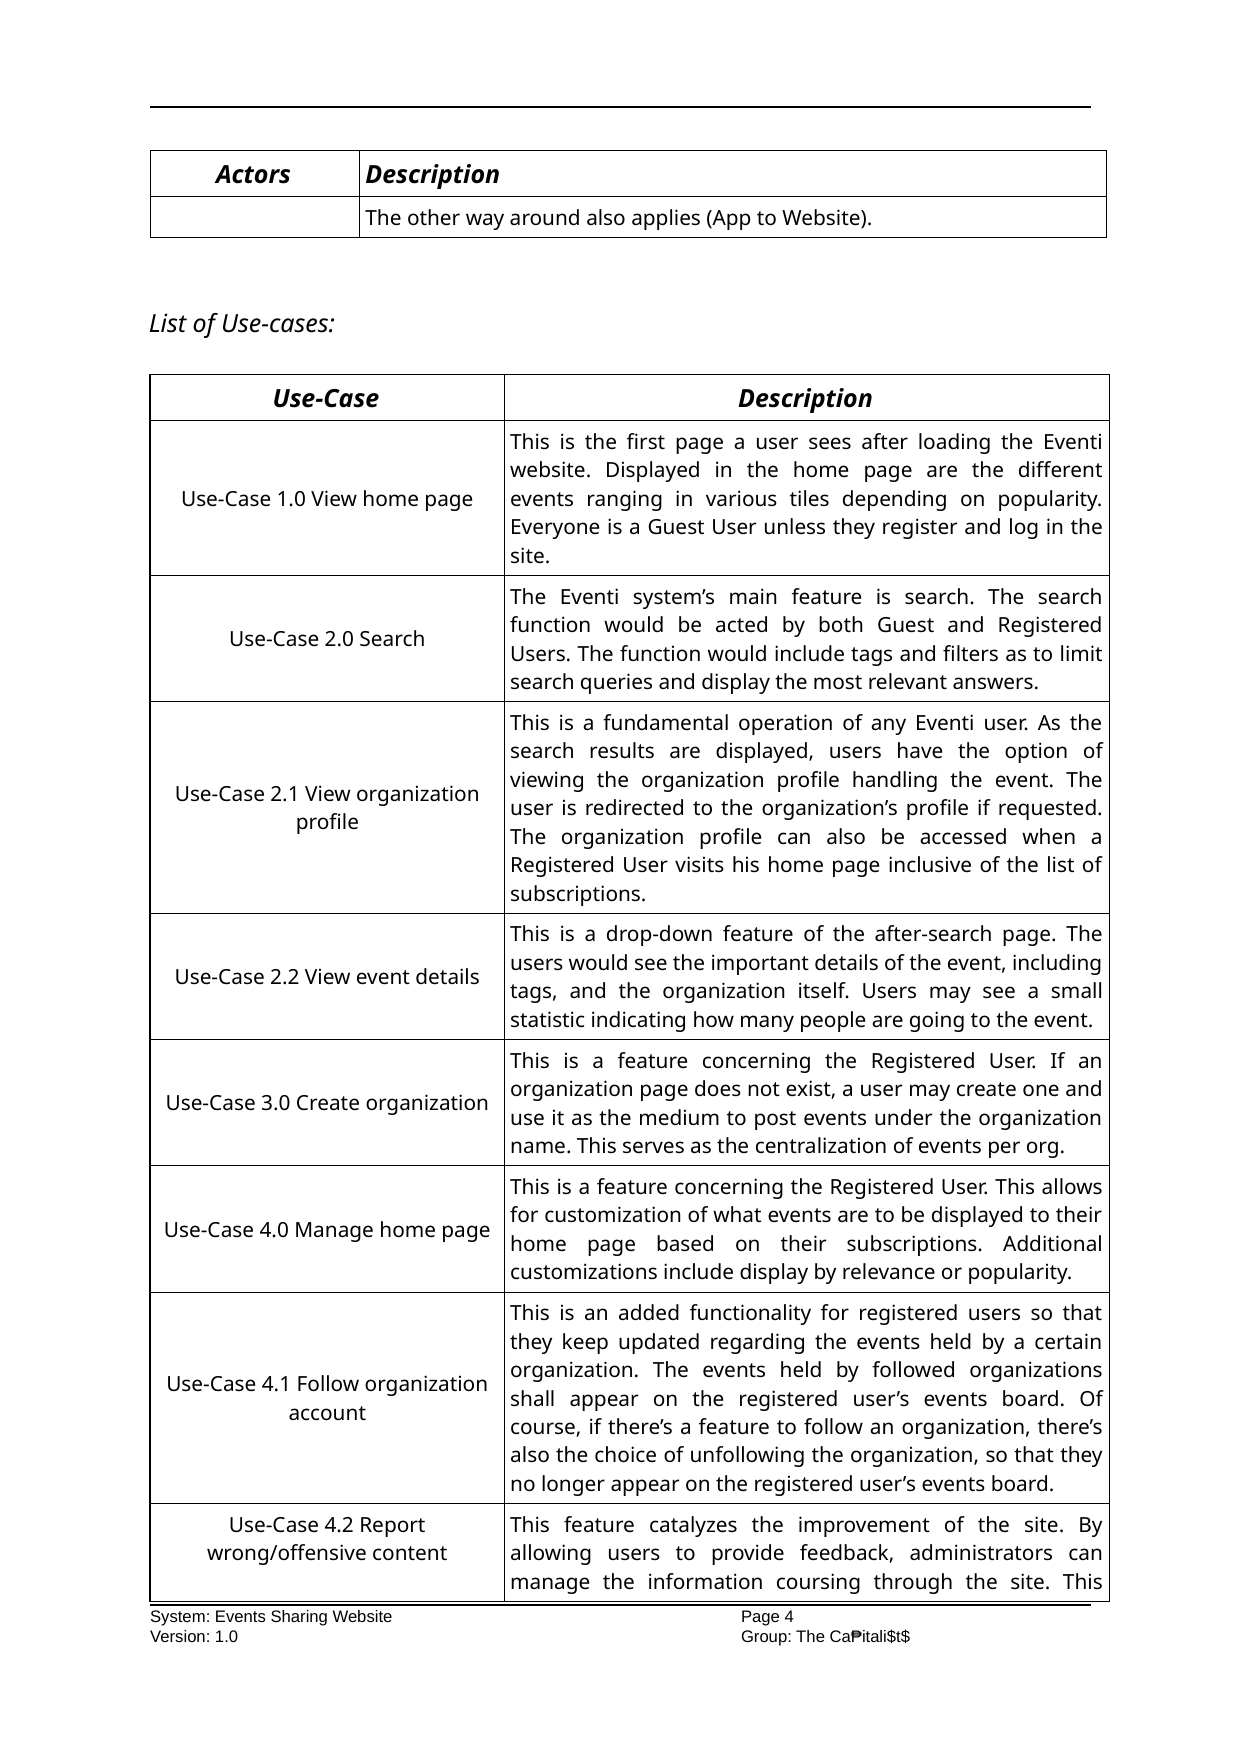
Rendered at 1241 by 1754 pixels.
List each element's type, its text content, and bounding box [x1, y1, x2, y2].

table_cell This is a drop-down feature of the after-search page. The users would see the important details of the event, including tags, and the organization itself. Users may see a small statistic indicating how many people are going to the event. [505, 914, 1109, 1039]
table_header Description [360, 151, 1106, 196]
table_cell Use-Case 3.0 Create organization [151, 1040, 504, 1165]
table_cell Use-Case 1.0 View home page [151, 421, 504, 575]
table_header Description [505, 375, 1109, 420]
table_cell This is a feature concerning the Registered User. If an organization page does not exist, a user may create one and use it as the medium to post events under the organization name. This serves as the centralization of events per org. [505, 1040, 1109, 1165]
table_cell This is the first page a user sees after loading the Eventi website. Displayed in the home page are the different events ranging in various tiles depending on popularity. Everyone is a Guest User unless they register and log in the site. [505, 421, 1109, 575]
table_cell Use-Case 2.1 View organization profile [151, 702, 504, 913]
text List of Use-cases: [148, 306, 1091, 340]
table_cell This is an added functionality for registered users so that they keep updated regarding the events held by a certain organization. The events held by followed organizations shall appear on the registered user’s events board. Of course, if there’s a feature to follow an organization, there’s also the choice of unfollowing the organization, so that they no longer appear on the registered user’s events board. [505, 1293, 1109, 1503]
table_cell Use-Case 4.2 Report wrong/offensive content [151, 1504, 504, 1601]
table_cell This feature catalyzes the improvement of the site. By allowing users to provide feedback, administrators can manage the information coursing through the site. This [505, 1504, 1109, 1601]
table_cell Use-Case 2.2 View event details [151, 914, 504, 1039]
table_cell The other way around also applies (App to Website). [360, 197, 1106, 237]
table_cell Use-Case 2.0 Search [151, 576, 504, 701]
table_cell This is a feature concerning the Registered User. This allows for customization of what events are to be displayed to their home page based on their subscriptions. Additional customizations include display by relevance or popularity. [505, 1166, 1109, 1292]
table_header Use-Case [151, 375, 504, 420]
table_cell Use-Case 4.0 Manage home page [151, 1166, 504, 1292]
table_cell Use-Case 4.1 Follow organization account [151, 1293, 504, 1503]
table_cell [151, 197, 359, 237]
table_cell The Eventi system’s main feature is search. The search function would be acted by both Guest and Registered Users. The function would include tags and filters as to limit search queries and display the most relevant answers. [505, 576, 1109, 701]
table_header Actors [151, 151, 359, 196]
table_cell This is a fundamental operation of any Eventi user. As the search results are displayed, users have the option of viewing the organization profile handling the event. The user is redirected to the organization’s profile if requested. The organization profile can also be accessed when a Registered User visits his home page inclusive of the list of subscriptions. [505, 702, 1109, 913]
